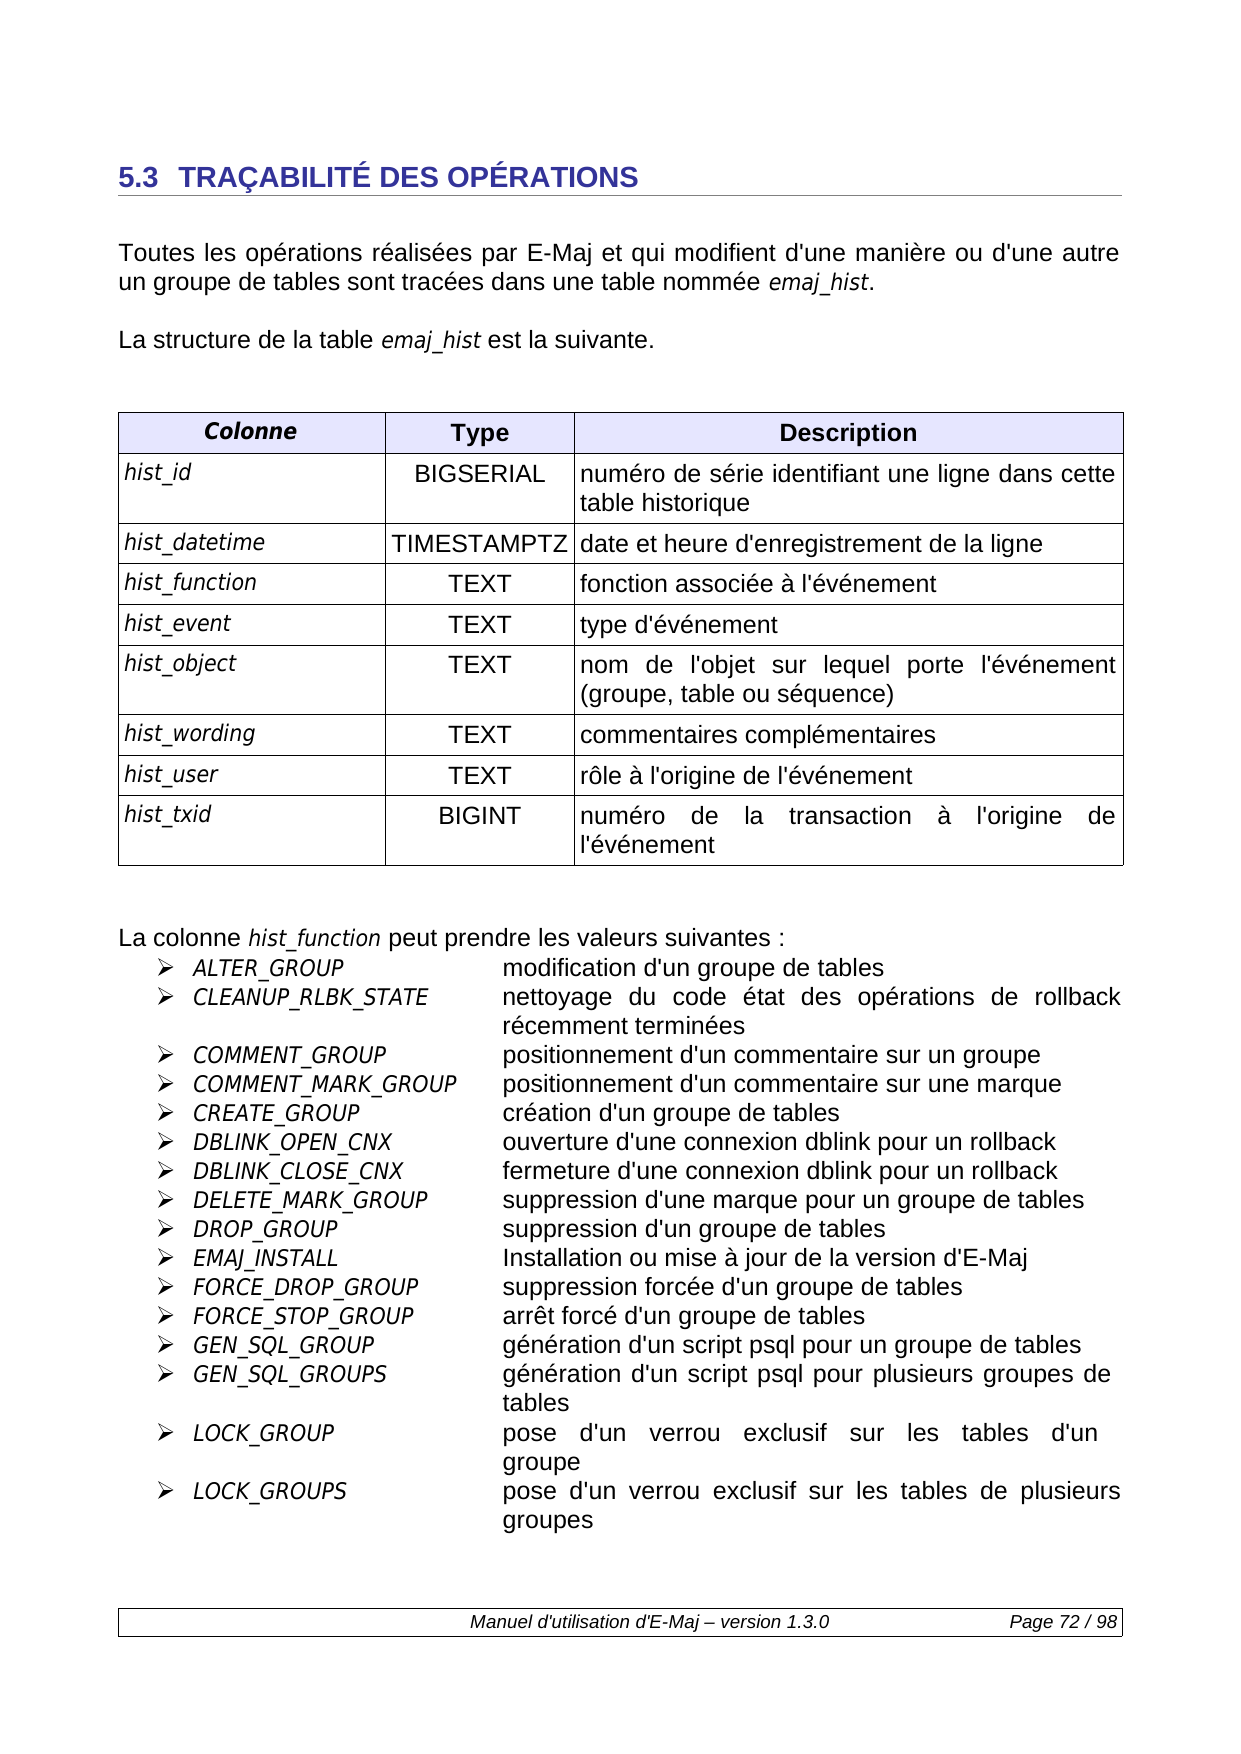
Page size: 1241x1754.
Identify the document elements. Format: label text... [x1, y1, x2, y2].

list DBLINK_CLOSE_CNX fermeture d'une connexion dblink pour un rollback [156, 1156, 1122, 1185]
list DROP_GROUP suppression d'un groupe de tables [156, 1214, 1122, 1243]
table_cell hist_function [119, 564, 385, 604]
list DELETE_MARK_GROUP suppression d'une marque pour un groupe de tables [156, 1185, 1122, 1214]
text La colonne hist_function peut prendre les valeurs suivantes : [118, 923, 1122, 952]
table_cell TEXT [386, 564, 574, 604]
table_cell hist_wording [119, 715, 385, 755]
list LOCK_GROUP pose d'un verrou exclusif sur les tables d'un groupe [156, 1417, 1122, 1476]
table_cell numéro de la transaction à l'origine de l'événement [575, 796, 1123, 865]
table_cell fonction associée à l'événement [575, 564, 1123, 604]
list COMMENT_MARK_GROUP positionnement d'un commentaire sur une marque [156, 1069, 1122, 1098]
table_cell BIGSERIAL [386, 454, 574, 523]
list EMAJ_INSTALL Installation ou mise à jour de la version d'E-Maj [156, 1243, 1122, 1272]
list LOCK_GROUPS pose d'un verrou exclusif sur les tables de plusieurs groupes [156, 1476, 1122, 1534]
table_cell TEXT [386, 646, 574, 714]
table_cell TEXT [386, 605, 574, 644]
table_header Type [386, 413, 574, 453]
table_cell TEXT [386, 756, 574, 795]
table_cell nom de l'objet sur lequel porte l'événement (groupe, table ou séquence) [575, 646, 1123, 714]
table_cell type d'événement [575, 605, 1123, 644]
table_cell hist_user [119, 756, 385, 795]
table_header Description [575, 413, 1123, 453]
list GEN_SQL_GROUPS génération d'un script psql pour plusieurs groupes de tables [156, 1359, 1122, 1417]
list CREATE_GROUP création d'un groupe de tables [156, 1098, 1122, 1127]
list COMMENT_GROUP positionnement d'un commentaire sur un groupe [156, 1039, 1122, 1069]
table_cell TIMESTAMPTZ [386, 524, 574, 563]
table_cell rôle à l'origine de l'événement [575, 756, 1123, 795]
table_cell hist_txid [119, 796, 385, 865]
table_cell hist_datetime [119, 524, 385, 563]
list FORCE_DROP_GROUP suppression forcée d'un groupe de tables [156, 1272, 1122, 1301]
table_cell numéro de série identifiant une ligne dans cette table historique [575, 454, 1123, 523]
text Toutes les opérations réalisées par E-Maj et qui modifient d'une manière ou d'une autre un groupe de tables sont tracées dans une table nommée emaj_hist. [118, 238, 1122, 296]
table_cell hist_event [119, 605, 385, 644]
table_cell hist_object [119, 646, 385, 714]
table_cell BIGINT [386, 796, 574, 865]
table_cell TEXT [386, 715, 574, 755]
list FORCE_STOP_GROUP arrêt forcé d'un groupe de tables [156, 1301, 1122, 1330]
text La structure de la table emaj_hist est la suivante. [118, 325, 1122, 354]
table_cell date et heure d'enregistrement de la ligne [575, 524, 1123, 563]
table_cell commentaires complémentaires [575, 715, 1123, 755]
list GEN_SQL_GROUP génération d'un script psql pour un groupe de tables [156, 1330, 1122, 1359]
list DBLINK_OPEN_CNX ouverture d'une connexion dblink pour un rollback [156, 1127, 1122, 1156]
table_header Colonne [119, 413, 385, 453]
table_cell hist_id [119, 454, 385, 523]
list ALTER_GROUP modification d'un groupe de tables [156, 952, 1122, 981]
list CLEANUP_RLBK_STATE nettoyage du code état des opérations de rollback récemment terminées [156, 981, 1122, 1039]
subtitle Traçabilité des opérations [118, 160, 1122, 195]
